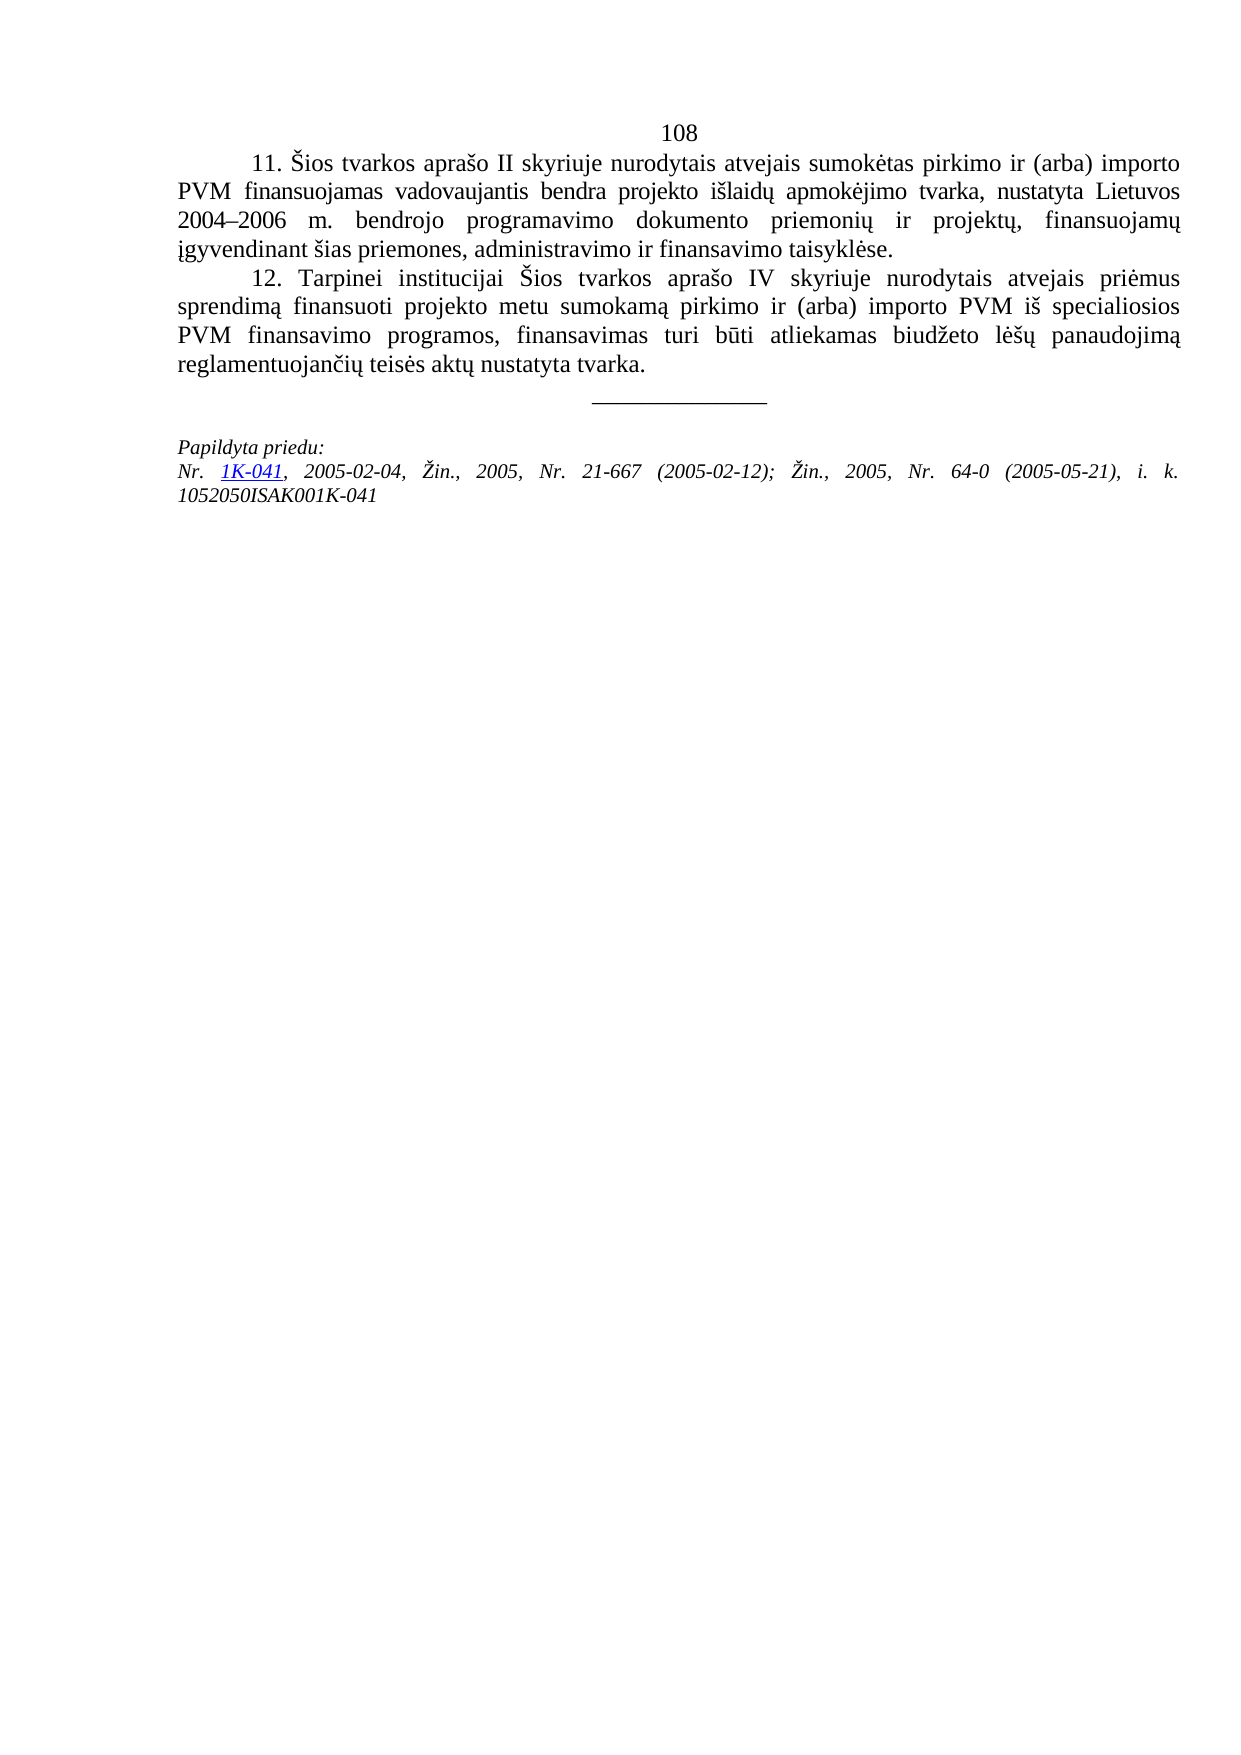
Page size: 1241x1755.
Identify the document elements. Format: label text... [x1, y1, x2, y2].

text 11. Šios tvarkos aprašo II skyriuje nurodytais atvejais sumokėtas pirkimo ir (arba) importo PVM finansuojamas vadovaujantis bendra projekto išlaidų apmokėjimo tvarka, nustatyta Lietuvos 2004–2006 m. bendrojo programavimo dokumento priemonių ir projektų, finansuojamų įgyvendinant šias priemones, administravimo ir finansavimo taisyklėse. [177, 148, 1181, 263]
text Nr. 1K-041, 2005-02-04, Žin., 2005, Nr. 21-667 (2005-02-12); Žin., 2005, Nr. 64-0 (2005-05-21), i. k. 1052050ISAK001K-041 [177, 459, 1181, 507]
text 12. Tarpinei institucijai Šios tvarkos aprašo IV skyriuje nurodytais atvejais priėmus sprendimą finansuoti projekto metu sumokamą pirkimo ir (arba) importo PVM iš specialiosios PVM finansavimo programos, finansavimas turi būti atliekamas biudžeto lėšų panaudojimą reglamentuojančių teisės aktų nustatyta tvarka. [177, 263, 1181, 378]
text ______________ [177, 378, 1181, 406]
text Papildyta priedu: [177, 435, 1181, 459]
